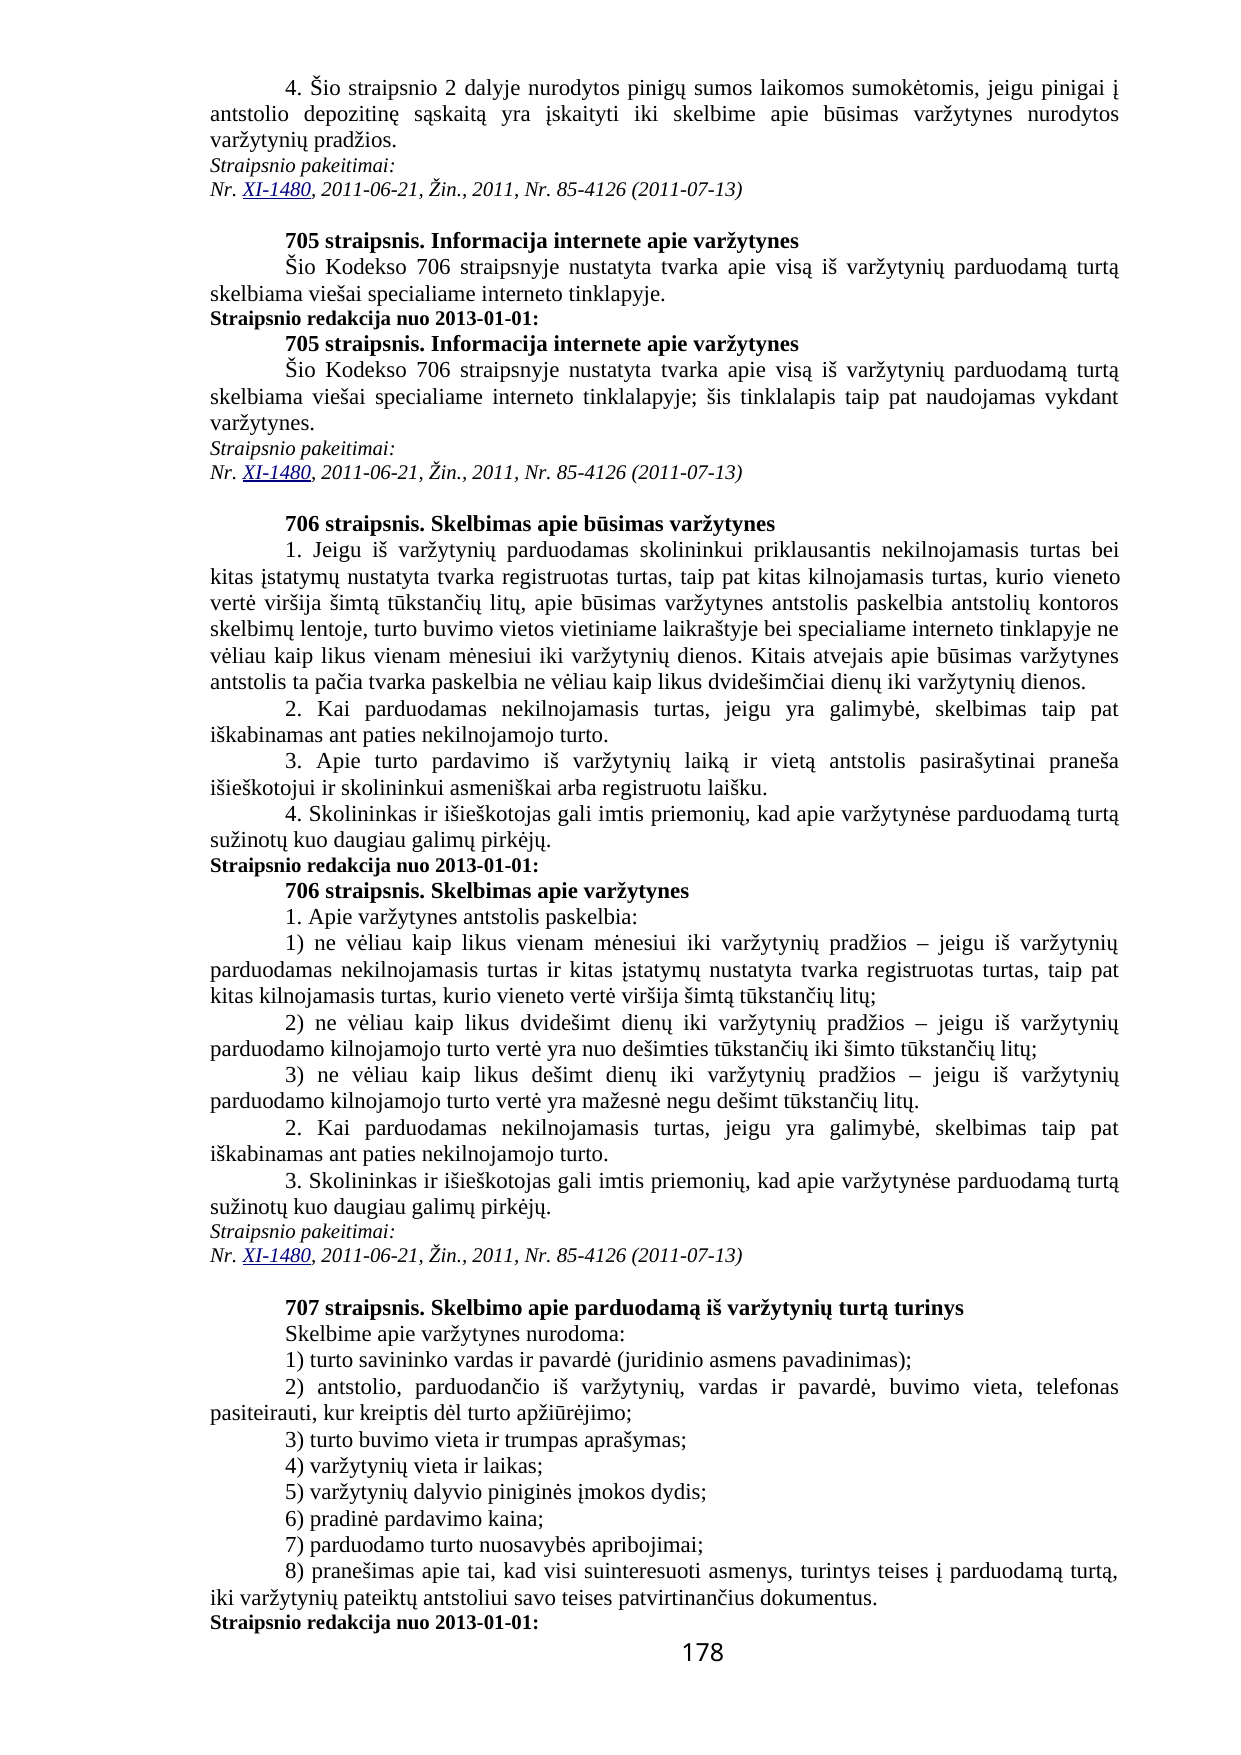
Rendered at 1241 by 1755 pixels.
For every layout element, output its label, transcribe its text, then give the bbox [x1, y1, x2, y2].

text 6) pradinė pardavimo kaina; [210, 1505, 1120, 1531]
text 5) varžytynių dalyvio piniginės įmokos dydis; [210, 1478, 1120, 1505]
text Straipsnio pakeitimai: [210, 436, 1120, 460]
text Straipsnio pakeitimai: [210, 153, 1120, 177]
text 707 straipsnis. Skelbimo apie parduodamą iš varžytynių turtą turinys [210, 1294, 1120, 1320]
text 2) antstolio, parduodančio iš varžytynių, vardas ir pavardė, buvimo vieta, telefonas pasiteirauti, kur kreiptis dėl turto apžiūrėjimo; [210, 1373, 1120, 1426]
text 2. Kai parduodamas nekilnojamasis turtas, jeigu yra galimybė, skelbimas taip pat iškabinamas ant paties nekilnojamojo turto. [210, 694, 1120, 747]
text 1. Jeigu iš varžytynių parduodamas skolininkui priklausantis nekilnojamasis turtas bei kitas įstatymų nustatyta tvarka registruotas turtas, taip pat kitas kilnojamasis turtas, kurio vieneto vertė viršija šimtą tūkstančių litų, apie būsimas varžytynes antstolis paskelbia antstolių kontoros skelbimų lentoje, turto buvimo vietos vietiniame laikraštyje bei specialiame interneto tinklapyje ne vėliau kaip likus vienam mėnesiui iki varžytynių dienos. Kitais atvejais apie būsimas varžytynes antstolis ta pačia tvarka paskelbia ne vėliau kaip likus dvidešimčiai dienų iki varžytynių dienos. [210, 536, 1120, 694]
text 706 straipsnis. Skelbimas apie būsimas varžytynes [210, 510, 1120, 536]
text 705 straipsnis. Informacija internete apie varžytynes [210, 227, 1120, 253]
text 4) varžytynių vieta ir laikas; [210, 1452, 1120, 1478]
text Nr. XI-1480, 2011-06-21, Žin., 2011, Nr. 85-4126 (2011-07-13) [210, 1243, 1120, 1267]
text 7) parduodamo turto nuosavybės apribojimai; [210, 1531, 1120, 1557]
text 706 straipsnis. Skelbimas apie varžytynes [210, 877, 1120, 903]
text 705 straipsnis. Informacija internete apie varžytynes [210, 330, 1120, 357]
text Straipsnio pakeitimai: [210, 1219, 1120, 1243]
text 4. Skolininkas ir išieškotojas gali imtis priemonių, kad apie varžytynėse parduodamą turtą sužinotų kuo daugiau galimų pirkėjų. [210, 800, 1120, 853]
text Straipsnio redakcija nuo 2013-01-01: [210, 853, 1120, 877]
text Šio Kodekso 706 straipsnyje nustatyta tvarka apie visą iš varžytynių parduodamą turtą skelbiama viešai specialiame interneto tinklapyje. [210, 253, 1120, 306]
text Šio Kodekso 706 straipsnyje nustatyta tvarka apie visą iš varžytynių parduodamą turtą skelbiama viešai specialiame interneto tinklalapyje; šis tinklalapis taip pat naudojamas vykdant varžytynes. [210, 357, 1120, 436]
text 4. Šio straipsnio 2 dalyje nurodytos pinigų sumos laikomos sumokėtomis, jeigu pinigai į antstolio depozitinę sąskaitą yra įskaityti iki skelbime apie būsimas varžytynes nurodytos varžytynių pradžios. [210, 73, 1120, 153]
text 2) ne vėliau kaip likus dvidešimt dienų iki varžytynių pradžios – jeigu iš varžytynių parduodamo kilnojamojo turto vertė yra nuo dešimties tūkstančių iki šimto tūkstančių litų; [210, 1008, 1120, 1061]
text 3. Skolininkas ir išieškotojas gali imtis priemonių, kad apie varžytynėse parduodamą turtą sužinotų kuo daugiau galimų pirkėjų. [210, 1167, 1120, 1219]
text Skelbime apie varžytynes nurodoma: [210, 1320, 1120, 1347]
text 3. Apie turto pardavimo iš varžytynių laiką ir vietą antstolis pasirašytinai praneša išieškotojui ir skolininkui asmeniškai arba registruotu laišku. [210, 747, 1120, 800]
text 3) ne vėliau kaip likus dešimt dienų iki varžytynių pradžios – jeigu iš varžytynių parduodamo kilnojamojo turto vertė yra mažesnė negu dešimt tūkstančių litų. [210, 1061, 1120, 1114]
text Straipsnio redakcija nuo 2013-01-01: [210, 1610, 1120, 1634]
text Nr. XI-1480, 2011-06-21, Žin., 2011, Nr. 85-4126 (2011-07-13) [210, 177, 1120, 201]
text 8) pranešimas apie tai, kad visi suinteresuoti asmenys, turintys teises į parduodamą turtą, iki varžytynių pateiktų antstoliui savo teises patvirtinančius dokumentus. [210, 1557, 1120, 1610]
text 2. Kai parduodamas nekilnojamasis turtas, jeigu yra galimybė, skelbimas taip pat iškabinamas ant paties nekilnojamojo turto. [210, 1114, 1120, 1167]
text 3) turto buvimo vieta ir trumpas aprašymas; [210, 1426, 1120, 1452]
text Straipsnio redakcija nuo 2013-01-01: [210, 306, 1120, 330]
text 1. Apie varžytynes antstolis paskelbia: [210, 903, 1120, 929]
text Nr. XI-1480, 2011-06-21, Žin., 2011, Nr. 85-4126 (2011-07-13) [210, 460, 1120, 484]
text 1) turto savininko vardas ir pavardė (juridinio asmens pavadinimas); [210, 1347, 1120, 1373]
text 1) ne vėliau kaip likus vienam mėnesiui iki varžytynių pradžios – jeigu iš varžytynių parduodamas nekilnojamasis turtas ir kitas įstatymų nustatyta tvarka registruotas turtas, taip pat kitas kilnojamasis turtas, kurio vieneto vertė viršija šimtą tūkstančių litų; [210, 929, 1120, 1008]
